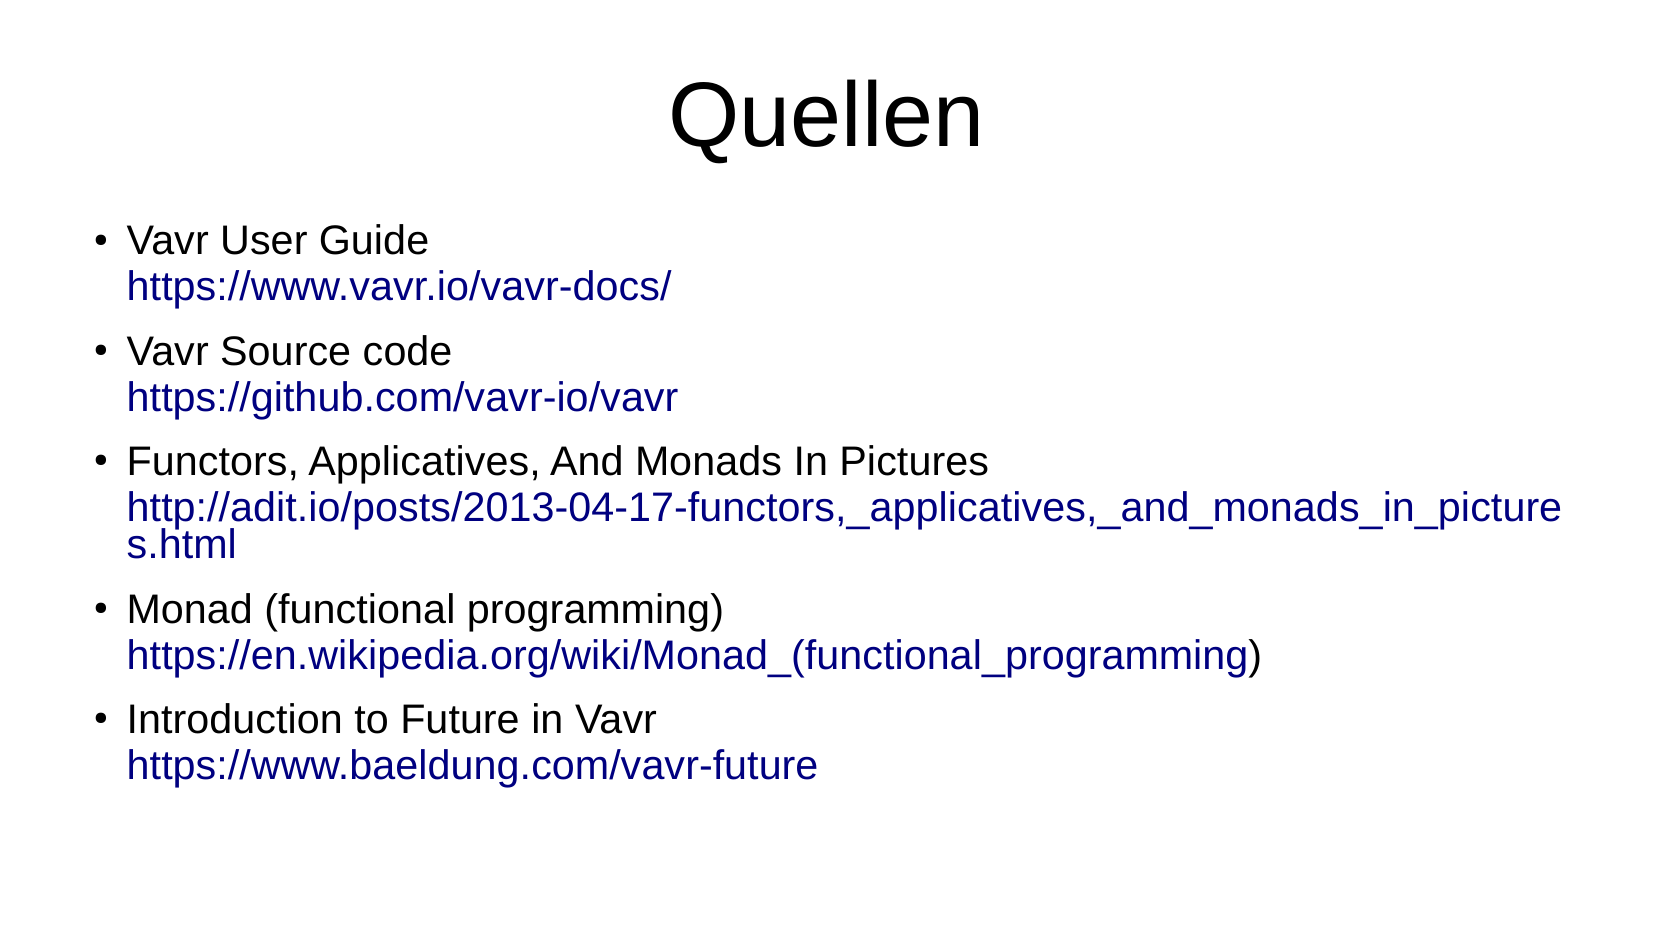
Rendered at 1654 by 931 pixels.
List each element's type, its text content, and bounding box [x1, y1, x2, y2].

title Quellen [82, 37, 1571, 193]
list Vavr User Guide https://www.vavr.io/vavr-docs/ Vavr Source code https://github.com/vavr-io/vavr Functors, Applicatives, And Monads In Pictures http://adit.io/posts/2013-04-17-functors,_applicatives,_and_monads_in_pictures.html Monad (functional programming) https://en.wikipedia.org/wiki/Monad_(functional_programming) Introduction to Future in Vavr https://www.baeldung.com/vavr-future [82, 217, 1571, 758]
